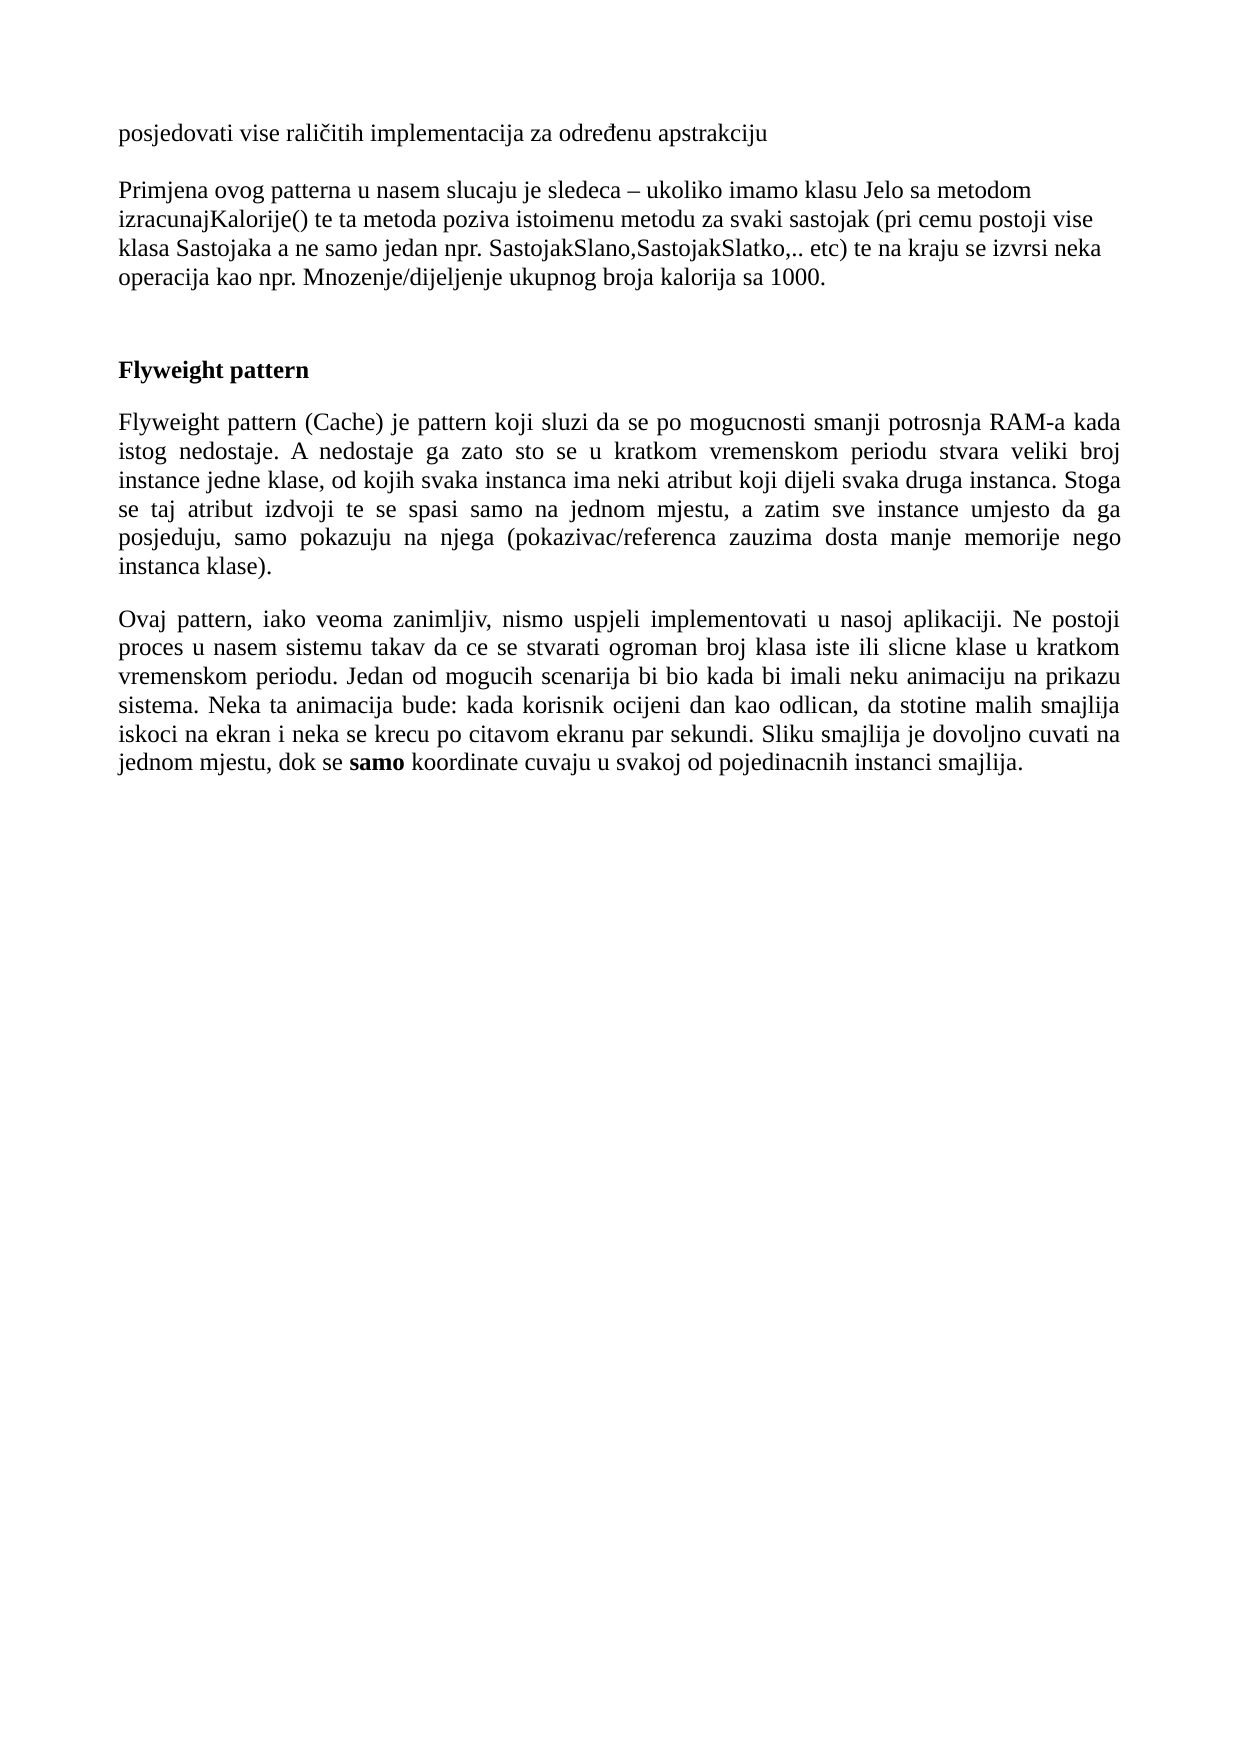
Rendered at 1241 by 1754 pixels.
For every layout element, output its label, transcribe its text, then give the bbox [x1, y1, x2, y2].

text posjedovati vise raličitih implementacija za određenu apstrakciju [118, 118, 1122, 147]
text Ovaj pattern, iako veoma zanimljiv, nismo uspjeli implementovati u nasoj aplikaciji. Ne postoji proces u nasem sistemu takav da ce se stvarati ogroman broj klasa iste ili slicne klase u kratkom vremenskom periodu. Jedan od mogucih scenarija bi bio kada bi imali neku animaciju na prikazu sistema. Neka ta animacija bude: kada korisnik ocijeni dan kao odlican, da stotine malih smajlija iskoci na ekran i neka se krecu po citavom ekranu par sekundi. Sliku smajlija je dovoljno cuvati na jednom mjestu, dok se samo koordinate cuvaju u svakoj od pojedinacnih instanci smajlija. [118, 604, 1122, 776]
text Flyweight pattern [118, 355, 1122, 384]
text Flyweight pattern (Cache) je pattern koji sluzi da se po mogucnosti smanji potrosnja RAM-a kada istog nedostaje. A nedostaje ga zato sto se u kratkom vremenskom periodu stvara veliki broj instance jedne klase, od kojih svaka instanca ima neki atribut koji dijeli svaka druga instanca. Stoga se taj atribut izdvoji te se spasi samo na jednom mjestu, a zatim sve instance umjesto da ga posjeduju, samo pokazuju na njega (pokazivac/referenca zauzima dosta manje memorije nego instanca klase). [118, 407, 1122, 580]
text Primjena ovog patterna u nasem slucaju je sledeca – ukoliko imamo klasu Jelo sa metodom izracunajKalorije() te ta metoda poziva istoimenu metodu za svaki sastojak (pri cemu postoji vise klasa Sastojaka a ne samo jedan npr. SastojakSlano,SastojakSlatko,.. etc) te na kraju se izvrsi neka operacija kao npr. Mnozenje/dijeljenje ukupnog broja kalorija sa 1000. [118, 176, 1122, 291]
